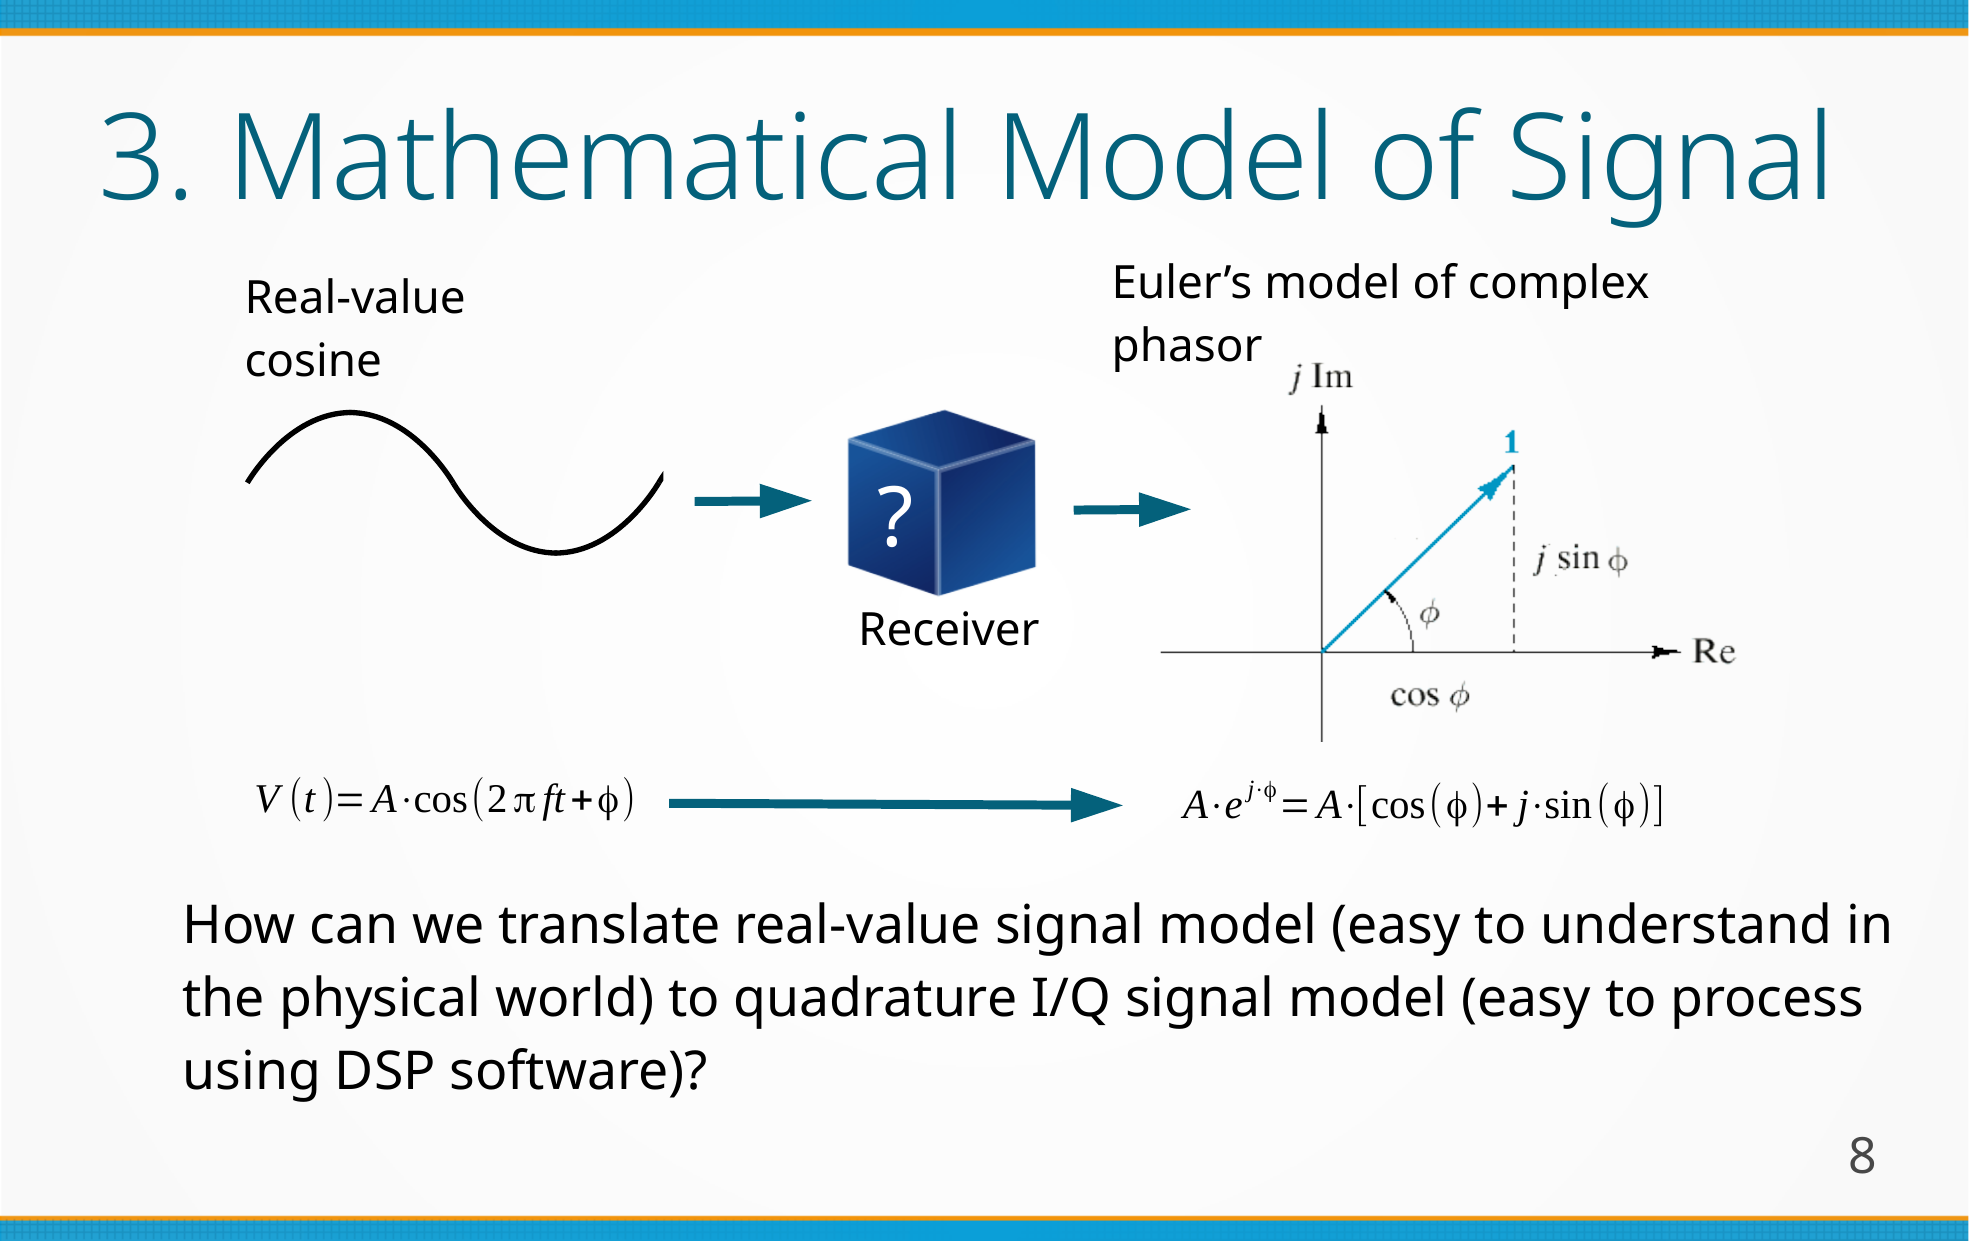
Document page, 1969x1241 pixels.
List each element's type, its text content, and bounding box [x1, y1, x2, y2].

chart [1172, 774, 1670, 830]
title 3. Mathematical Model of Signal [98, 49, 1870, 257]
picture [0, 0, 1969, 1241]
text_box Real-value cosine [238, 279, 599, 376]
text_box Euler’s model of complex phasor [1105, 249, 1773, 376]
text_box Receiver [852, 585, 1057, 669]
text_box ? [871, 456, 925, 573]
chart [248, 774, 642, 825]
list How can we translate real-value signal model (easy to understand in the physical world) to quadrature I/Q signal model (easy to process using DSP software)? [117, 885, 1895, 1106]
